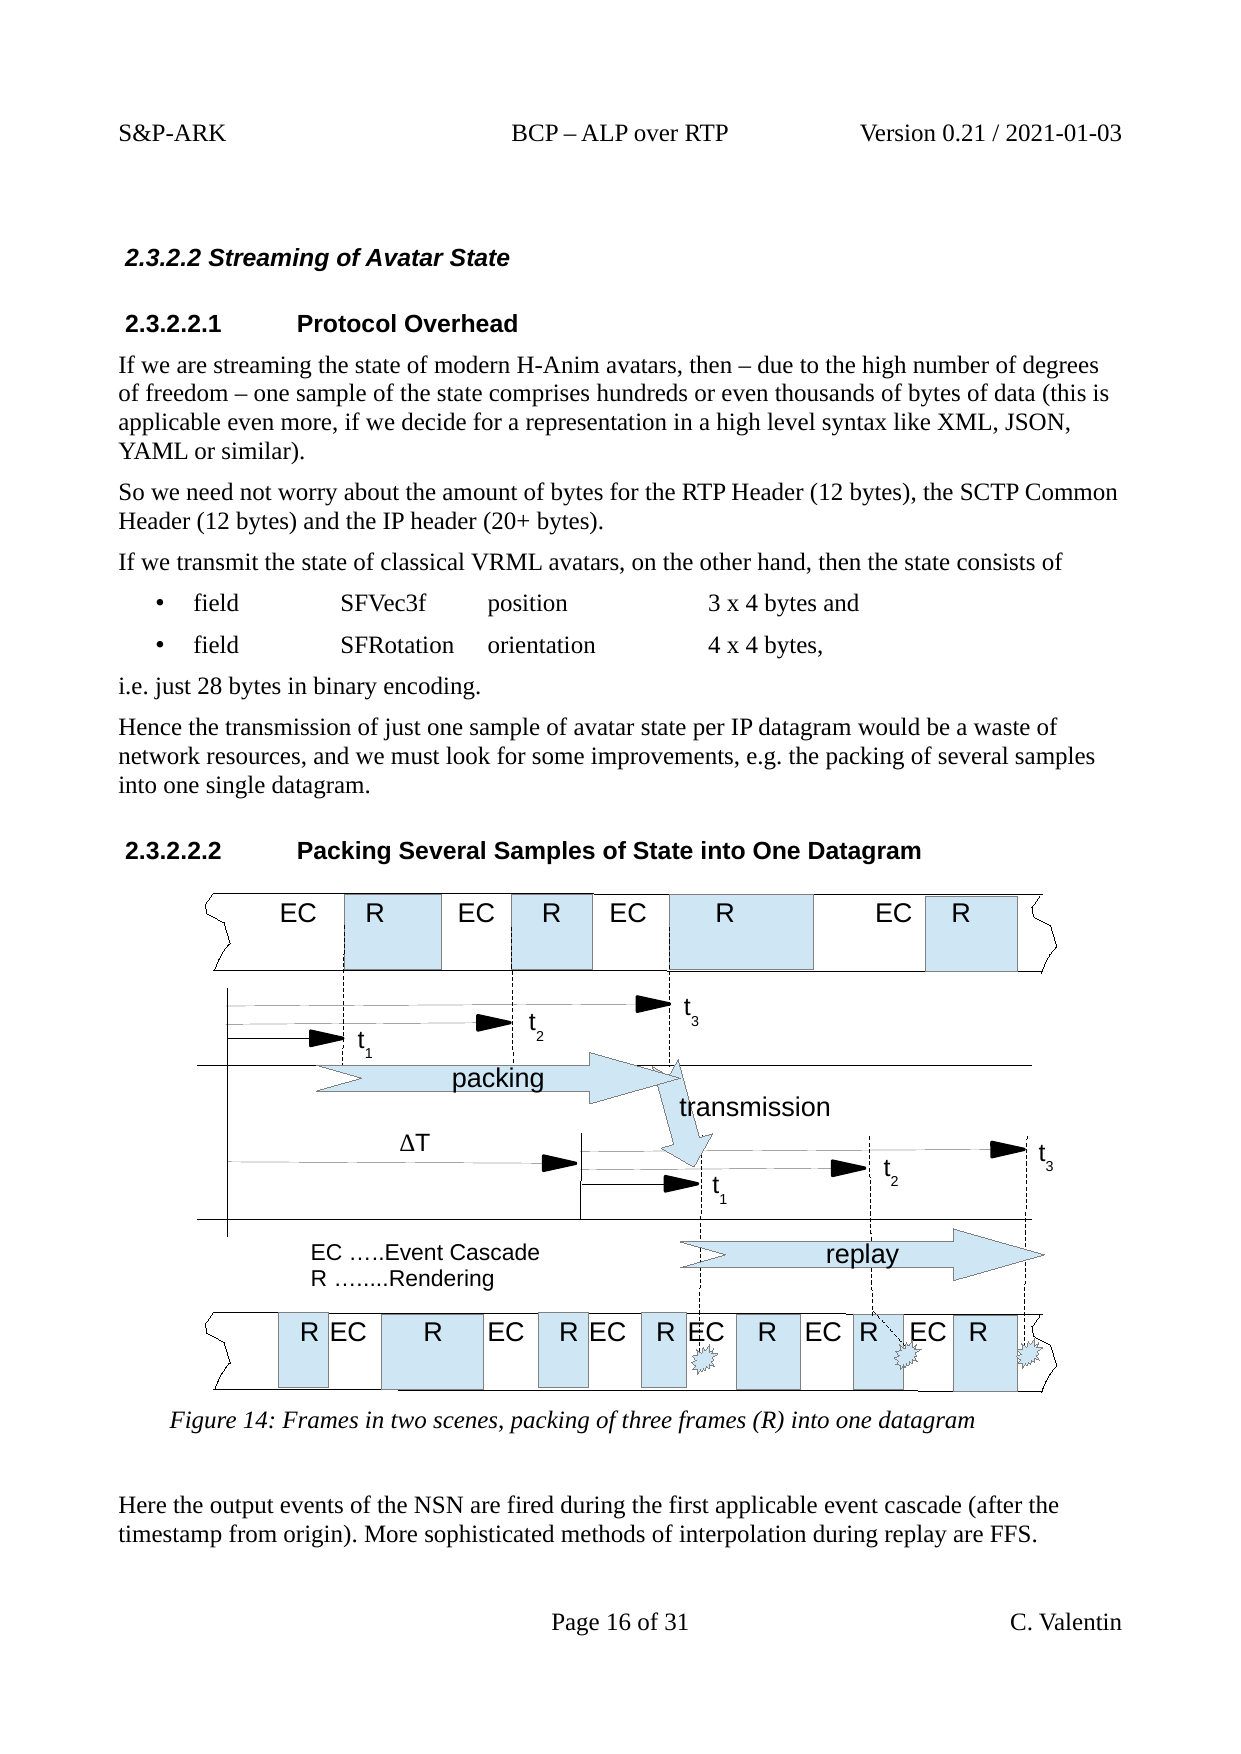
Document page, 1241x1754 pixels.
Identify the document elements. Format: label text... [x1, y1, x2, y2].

text i.e. just 28 bytes in binary encoding. [118, 671, 1122, 700]
text If we are streaming the state of modern H-Anim avatars, then – due to the high number of degrees of freedom – one sample of the state comprises hundreds or even thousands of bytes of data (this is applicable even more, if we decide for a representation in a high level syntax like XML, JSON, YAML or similar). [118, 350, 1122, 465]
list field SFVec3f position 3 x 4 bytes and [156, 588, 1122, 617]
subtitle Streaming of Avatar State [118, 243, 1122, 271]
list field SFRotation orientation 4 x 4 bytes, [156, 630, 1122, 658]
subtitle Packing Several Samples of State into One Datagram [118, 836, 1122, 864]
subtitle Protocol Overhead [118, 309, 1122, 337]
text Figure 14: Frames in two scenes, packing of three frames (R) into one datagram [169, 890, 1060, 1434]
text Here the output events of the NSN are fired during the first applicable event cascade (after the timestamp from origin). More sophisticated methods of interpolation during replay are FFS. [118, 1491, 1122, 1548]
text So we need not worry about the amount of bytes for the RTP Header (12 bytes), the SCTP Common Header (12 bytes) and the IP header (20+ bytes). [118, 477, 1122, 535]
text Hence the transmission of just one sample of avatar state per IP datagram would be a waste of network resources, and we must look for some improvements, e.g. the packing of several samples into one single datagram. [118, 712, 1122, 798]
text If we transmit the state of classical VRML avatars, on the other hand, then the state consists of [118, 547, 1122, 576]
